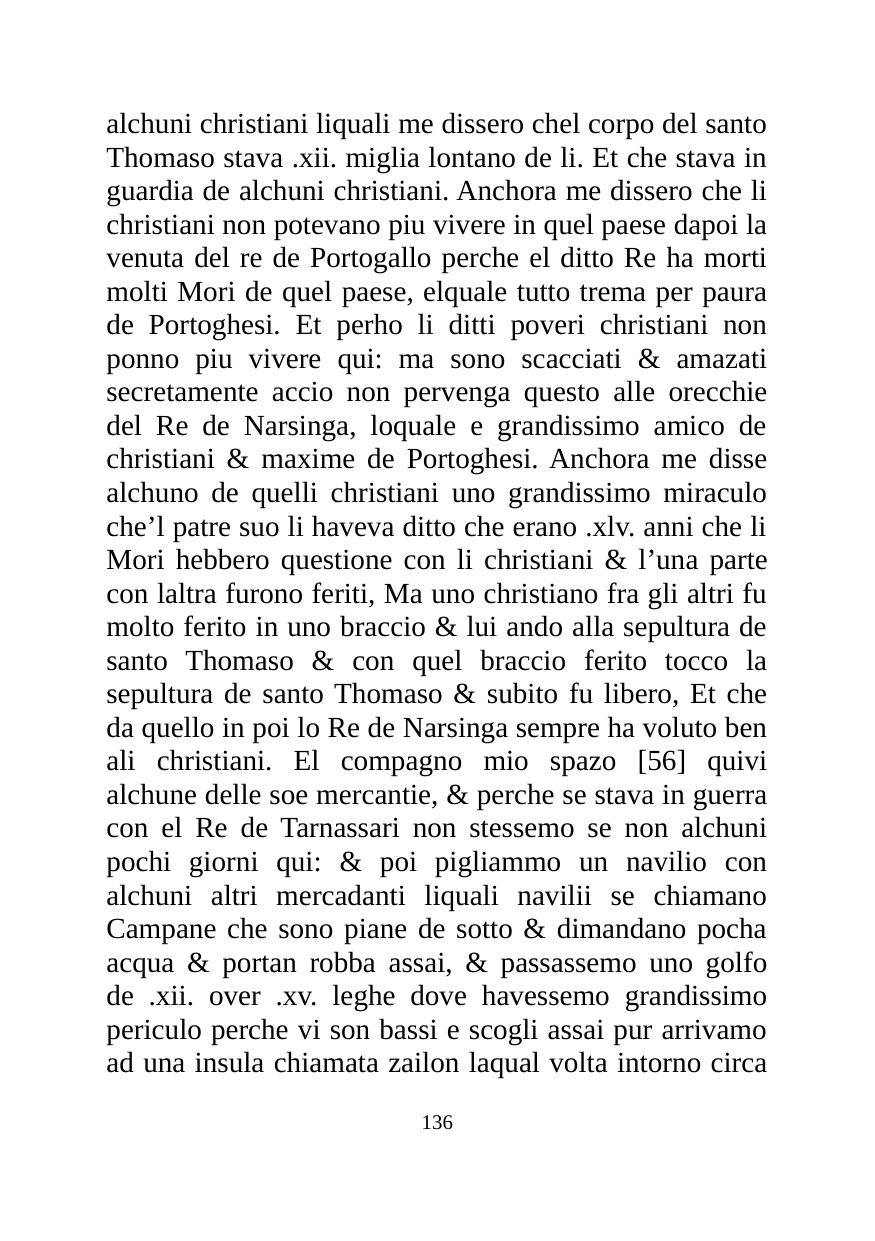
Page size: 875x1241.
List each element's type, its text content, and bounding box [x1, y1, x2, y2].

text alchuni christiani liquali me dissero chel corpo del santo Thomaso stava .xii. miglia lontano de li. Et che stava in guardia de alchuni christiani. Anchora me dissero che li christiani non potevano piu vivere in quel paese dapoi la venuta del re de Portogallo perche el ditto Re ha morti molti Mori de quel paese, elquale tutto trema per paura de Portoghesi. Et perho li ditti poveri christiani non ponno piu vivere qui: ma sono scacciati & amazati secretamente accio non pervenga questo alle orecchie del Re de Narsinga, loquale e grandissimo amico de christiani & maxime de Portoghesi. Anchora me disse alchuno de quelli christiani uno grandissimo miraculo che’l patre suo li haveva ditto che erano .xlv. anni che li Mori hebbero questione con li christiani & l’una parte con laltra furono feriti, Ma uno christiano fra gli altri fu molto ferito in uno braccio & lui ando alla sepultura de santo Thomaso & con quel braccio ferito tocco la sepultura de santo Thomaso & subito fu libero, Et che da quello in poi lo Re de Narsinga sempre ha voluto ben ali christiani. El compagno mio spazo [56] quivi alchune delle soe mercantie, & perche se stava in guerra con el Re de Tarnassari non stessemo se non alchuni pochi giorni qui: & poi pigliammo un navilio con alchuni altri mercadanti liquali navilii se chiamano Campane che sono piane de sotto & dimandano pocha acqua & portan robba assai, & passassemo uno golfo de .xii. over .xv. leghe dove havessemo grandissimo periculo perche vi son bassi e scogli assai pur arrivamo ad una insula chiamata zailon laqual volta intorno circa [106, 106, 768, 1079]
